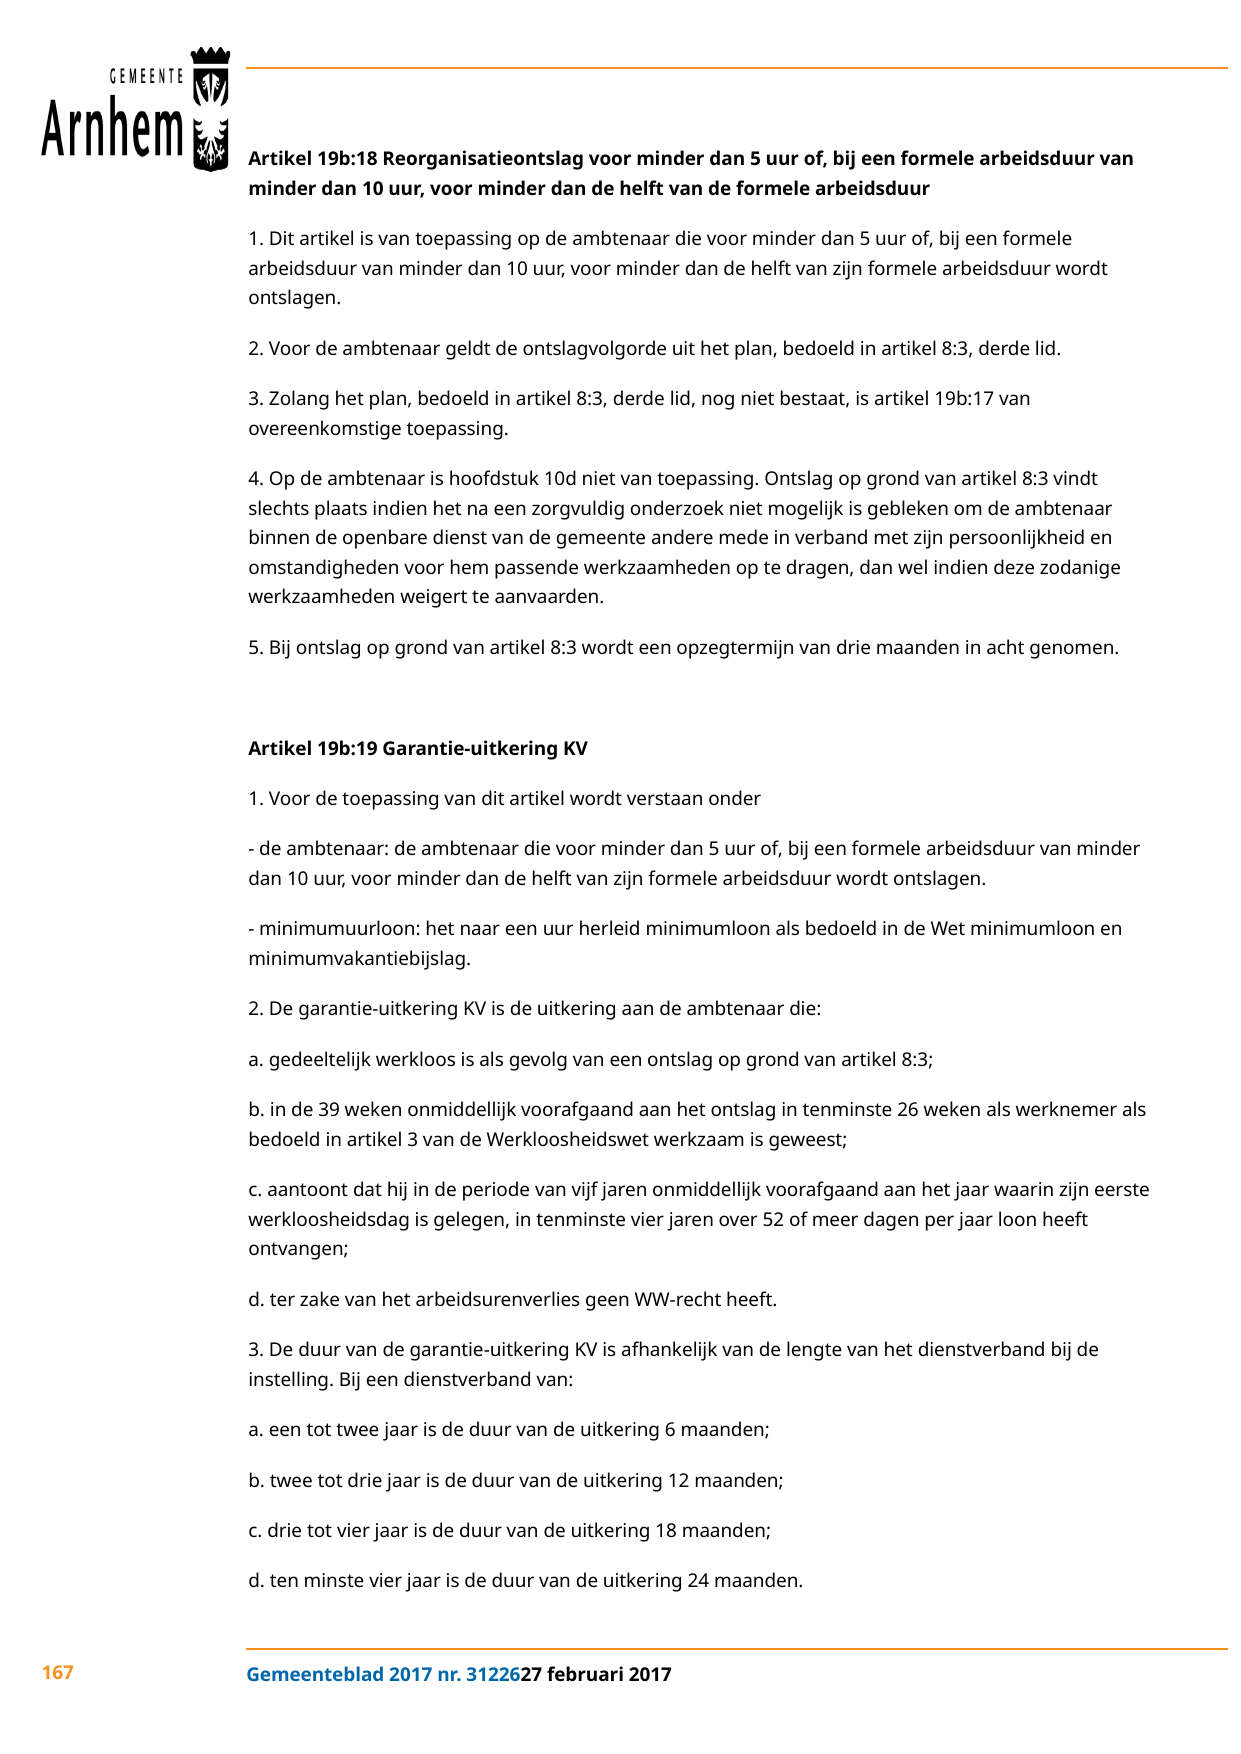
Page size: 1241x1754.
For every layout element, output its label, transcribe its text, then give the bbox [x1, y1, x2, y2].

text Artikel 19b:19 Garantie-uitkering KV [248, 735, 1152, 761]
text d. ter zake van het arbeidsurenverlies geen WW-recht heeft. [248, 1286, 1152, 1312]
text - minimumuurloon: het naar een uur herleid minimumloon als bedoeld in de Wet minimumloon en minimumvakantiebijslag. [248, 916, 1152, 971]
text c. aantoont dat hij in de periode van vijf jaren onmiddellijk voorafgaand aan het jaar waarin zijn eerste werkloosheidsdag is gelegen, in tenminste vier jaren over 52 of meer dagen per jaar loon heeft ontvangen; [248, 1176, 1152, 1261]
text 3. De duur van de garantie-uitkering KV is afhankelijk van de lengte van het dienstverband bij de instelling. Bij een dienstverband van: [248, 1336, 1152, 1392]
text 1. Voor de toepassing van dit artikel wordt verstaan onder [248, 785, 1152, 811]
text a. gedeeltelijk werkloos is als gevolg van een ontslag op grond van artikel 8:3; [248, 1046, 1152, 1072]
text 5. Bij ontslag op grond van artikel 8:3 wordt een opzegtermijn van drie maanden in acht genomen. [248, 634, 1152, 660]
text 2. De garantie-uitkering KV is de uitkering aan de ambtenaar die: [248, 996, 1152, 1021]
text b. in de 39 weken onmiddellijk voorafgaand aan het ontslag in tenminste 26 weken als werknemer als bedoeld in artikel 3 van de Werkloosheidswet werkzaam is geweest; [248, 1096, 1152, 1152]
text Artikel 19b:18 Reorganisatieontslag voor minder dan 5 uur of, bij een formele arbeidsduur van minder dan 10 uur, voor minder dan de helft van de formele arbeidsduur [248, 145, 1152, 201]
text b. twee tot drie jaar is de duur van de uitkering 12 maanden; [248, 1467, 1152, 1493]
text c. drie tot vier jaar is de duur van de uitkering 18 maanden; [248, 1517, 1152, 1543]
text 2. Voor de ambtenaar geldt de ontslagvolgorde uit het plan, bedoeld in artikel 8:3, derde lid. [248, 335, 1152, 361]
text - de ambtenaar: de ambtenaar die voor minder dan 5 uur of, bij een formele arbeidsduur van minder dan 10 uur, voor minder dan de helft van zijn formele arbeidsduur wordt ontslagen. [248, 836, 1152, 891]
text 3. Zolang het plan, bedoeld in artikel 8:3, derde lid, nog niet bestaat, is artikel 19b:17 van overeenkomstige toepassing. [248, 385, 1152, 441]
picture [41, 47, 231, 172]
text 1. Dit artikel is van toepassing op de ambtenaar die voor minder dan 5 uur of, bij een formele arbeidsduur van minder dan 10 uur, voor minder dan de helft van zijn formele arbeidsduur wordt ontslagen. [248, 225, 1152, 310]
text 4. Op de ambtenaar is hoofdstuk 10d niet van toepassing. Ontslag op grond van artikel 8:3 vindt slechts plaats indien het na een zorgvuldig onderzoek niet mogelijk is gebleken om de ambtenaar binnen de openbare dienst van de gemeente andere mede in verband met zijn persoonlijkheid en omstandigheden voor hem passende werkzaamheden op te dragen, dan wel indien deze zodanige werkzaamheden weigert te aanvaarden. [248, 465, 1152, 609]
text d. ten minste vier jaar is de duur van de uitkering 24 maanden. [248, 1568, 1152, 1593]
text a. een tot twee jaar is de duur van de uitkering 6 maanden; [248, 1416, 1152, 1442]
